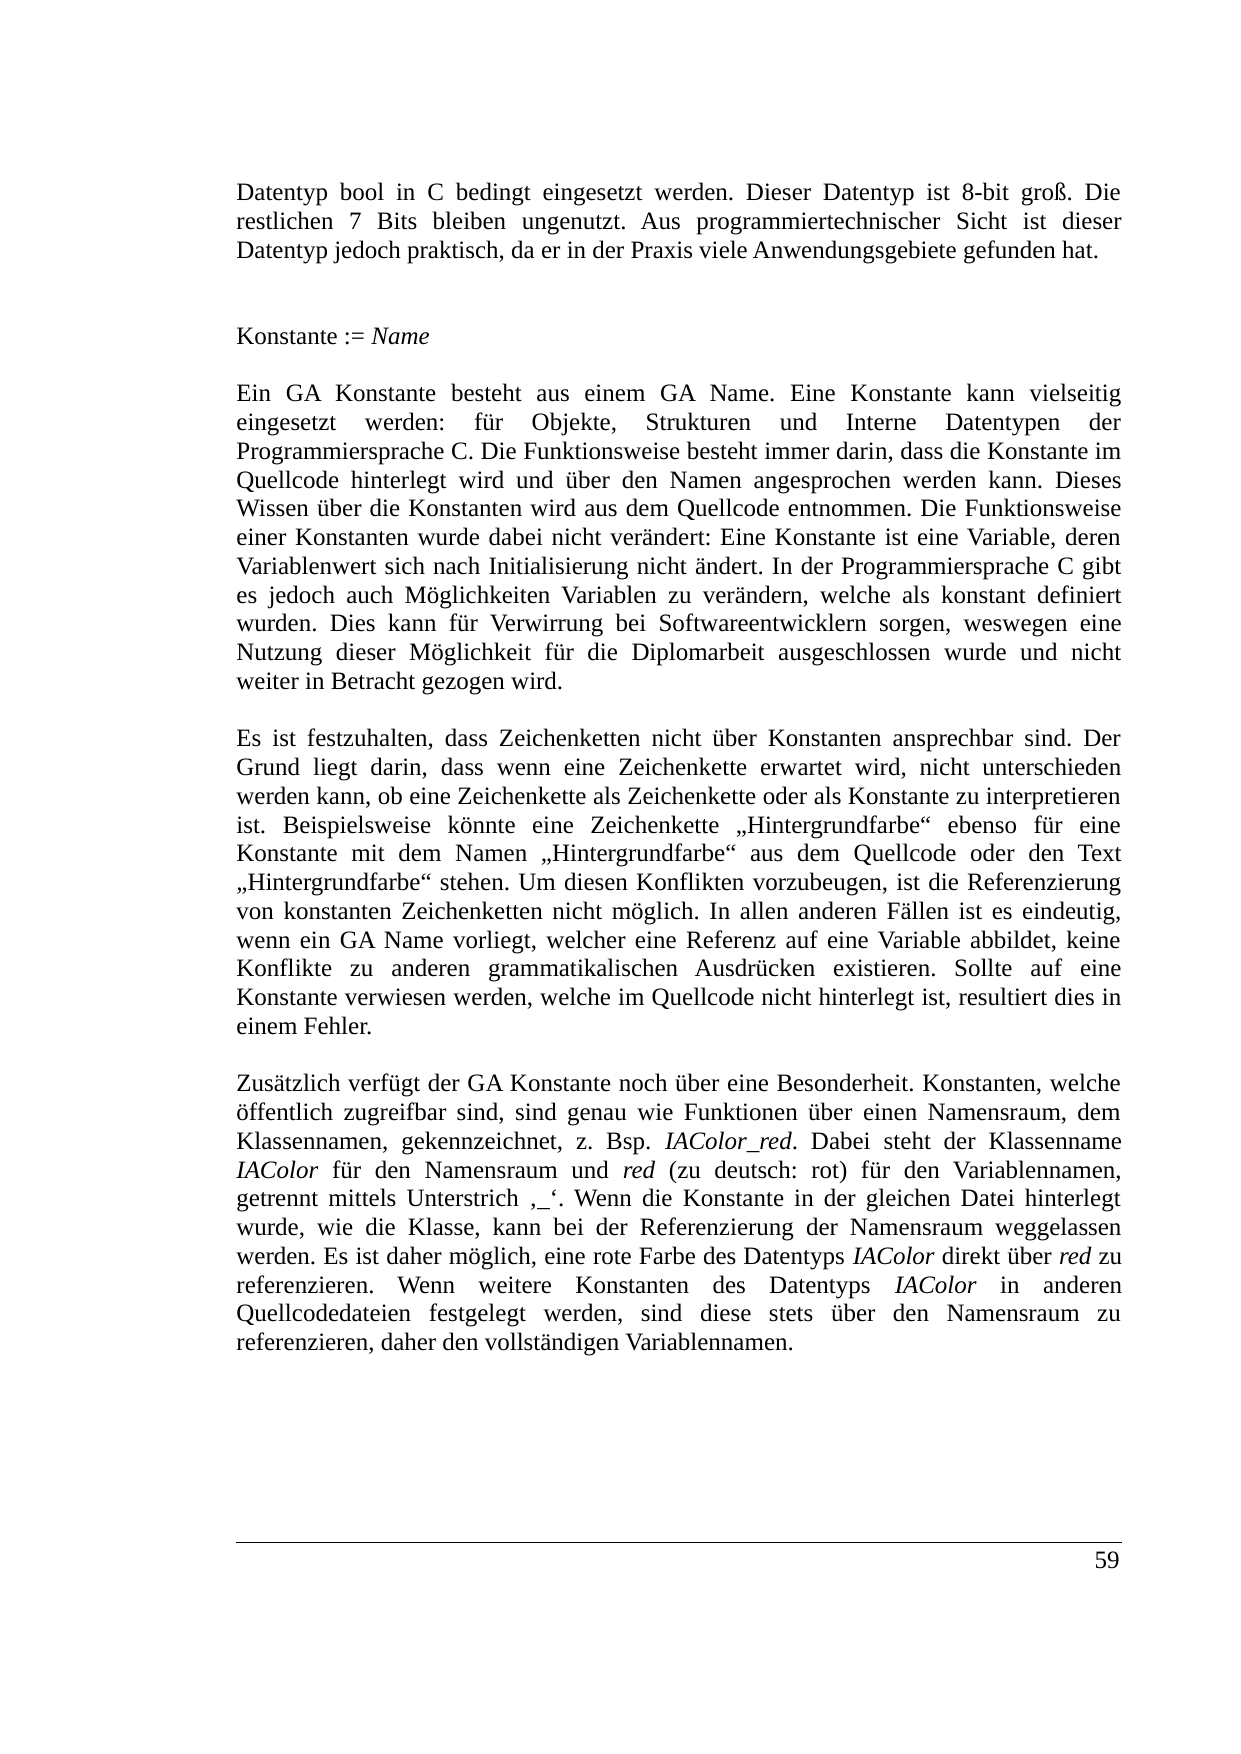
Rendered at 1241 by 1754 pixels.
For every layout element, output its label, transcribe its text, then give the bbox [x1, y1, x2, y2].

text Ein GA Konstante besteht aus einem GA Name. Eine Konstante kann vielseitig eingesetzt werden: für Objekte, Strukturen und Interne Datentypen der Programmiersprache C. Die Funktionsweise besteht immer darin, dass die Konstante im Quellcode hinterlegt wird und über den Namen angesprochen werden kann. Dieses Wissen über die Konstanten wird aus dem Quellcode entnommen. Die Funktionsweise einer Konstanten wurde dabei nicht verändert: Eine Konstante ist eine Variable, deren Variablenwert sich nach Initialisierung nicht ändert. In der Programmiersprache C gibt es jedoch auch Möglichkeiten Variablen zu verändern, welche als konstant definiert wurden. Dies kann für Verwirrung bei Softwareentwicklern sorgen, weswegen eine Nutzung dieser Möglichkeit für die Diplomarbeit ausgeschlossen wurde und nicht weiter in Betracht gezogen wird. [236, 378, 1122, 695]
text Zusätzlich verfügt der GA Konstante noch über eine Besonderheit. Konstanten, welche öffentlich zugreifbar sind, sind genau wie Funktionen über einen Namensraum, dem Klassennamen, gekennzeichnet, z. Bsp. IAColor_red. Dabei steht der Klassenname IAColor für den Namensraum und red (zu deutsch: rot) für den Variablennamen, getrennt mittels Unterstrich ‚_‘. Wenn die Konstante in der gleichen Datei hinterlegt wurde, wie die Klasse, kann bei der Referenzierung der Namensraum weggelassen werden. Es ist daher möglich, eine rote Farbe des Datentyps IAColor direkt über red zu referenzieren. Wenn weitere Konstanten des Datentyps IAColor in anderen Quellcodedateien festgelegt werden, sind diese stets über den Namensraum zu referenzieren, daher den vollständigen Variablennamen. [236, 1068, 1122, 1356]
text Konstante := Name [236, 321, 1122, 350]
text Datentyp bool in C bedingt eingesetzt werden. Dieser Datentyp ist 8-bit groß. Die restlichen 7 Bits bleiben ungenutzt. Aus programmiertechnischer Sicht ist dieser Datentyp jedoch praktisch, da er in der Praxis viele Anwendungsgebiete gefunden hat. [236, 177, 1122, 263]
text Es ist festzuhalten, dass Zeichenketten nicht über Konstanten ansprechbar sind. Der Grund liegt darin, dass wenn eine Zeichenkette erwartet wird, nicht unterschieden werden kann, ob eine Zeichenkette als Zeichenkette oder als Konstante zu interpretieren ist. Beispielsweise könnte eine Zeichenkette „Hintergrundfarbe“ ebenso für eine Konstante mit dem Namen „Hintergrundfarbe“ aus dem Quellcode oder den Text „Hintergrundfarbe“ stehen. Um diesen Konflikten vorzubeugen, ist die Referenzierung von konstanten Zeichenketten nicht möglich. In allen anderen Fällen ist es eindeutig, wenn ein GA Name vorliegt, welcher eine Referenz auf eine Variable abbildet, keine Konflikte zu anderen grammatikalischen Ausdrücken existieren. Sollte auf eine Konstante verwiesen werden, welche im Quellcode nicht hinterlegt ist, resultiert dies in einem Fehler. [236, 723, 1122, 1040]
